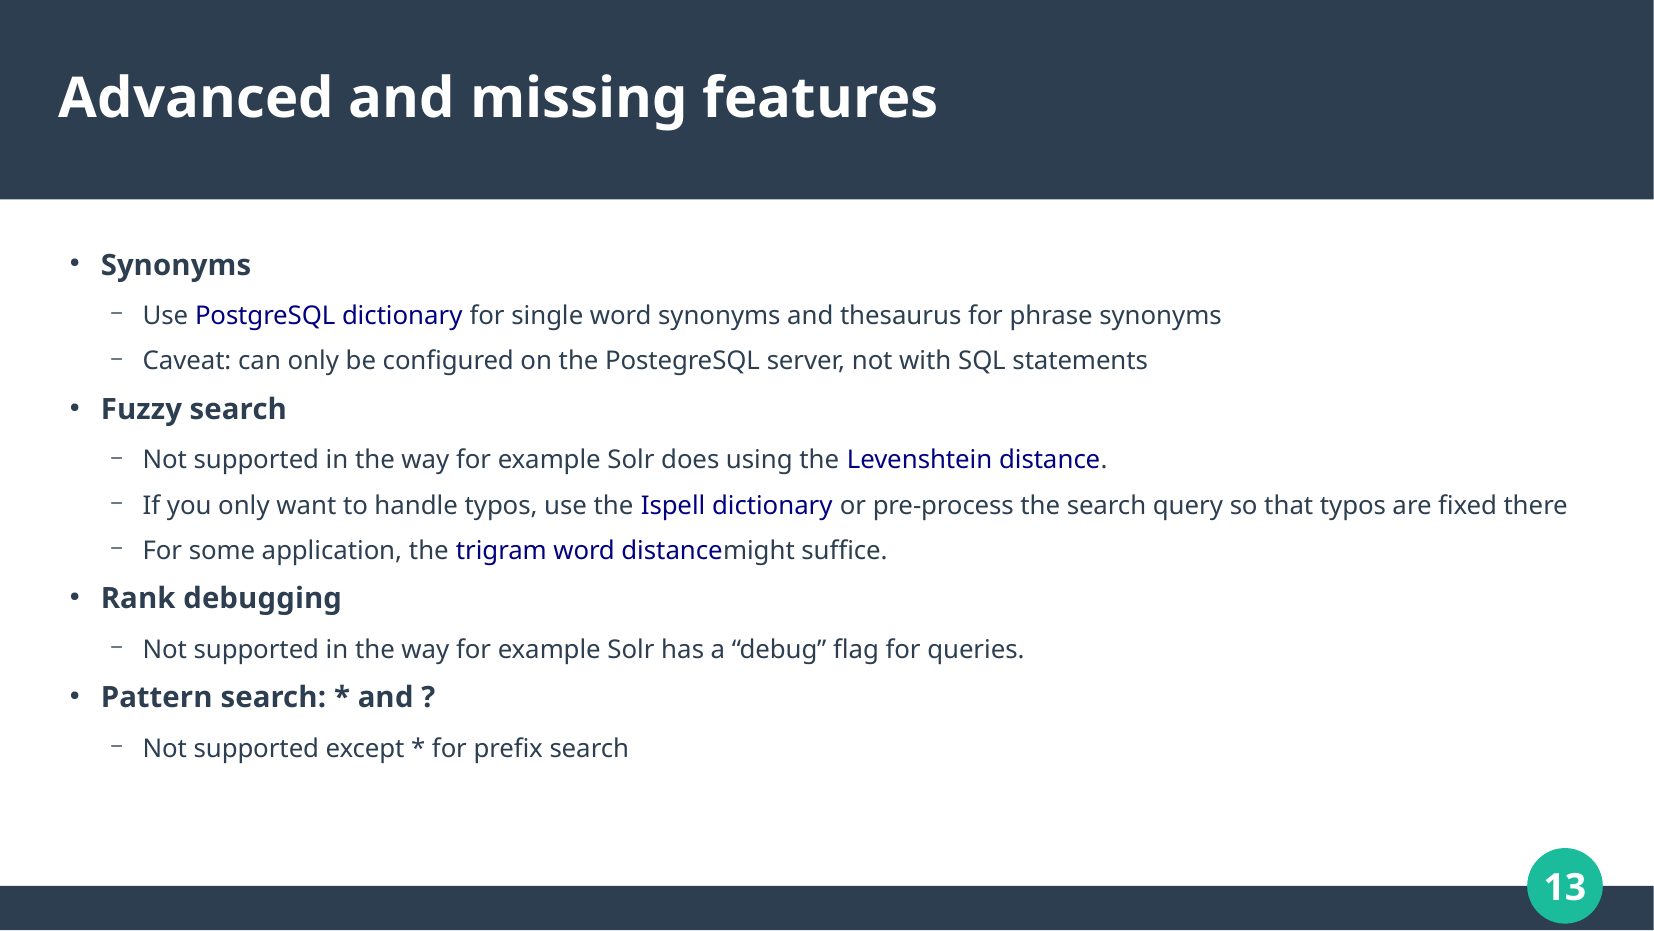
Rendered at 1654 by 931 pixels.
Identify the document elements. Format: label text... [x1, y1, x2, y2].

title Advanced and missing features [59, 37, 1595, 156]
list Synonyms Use PostgreSQL dictionary for single word synonyms and thesaurus for phrase synonyms Caveat: can only be configured on the PostegreSQL server, not with SQL statements Fuzzy search Not supported in the way for example Solr does using the Levenshtein distance. If you only want to handle typos, use the Ispell dictionary or pre-process the search query so that typos are fixed there For some application, the trigram word distancemight suffice. Rank debugging Not supported in the way for example Solr has a “debug” flag for queries. Pattern search: * and ? Not supported except * for prefix search [59, 243, 1595, 788]
